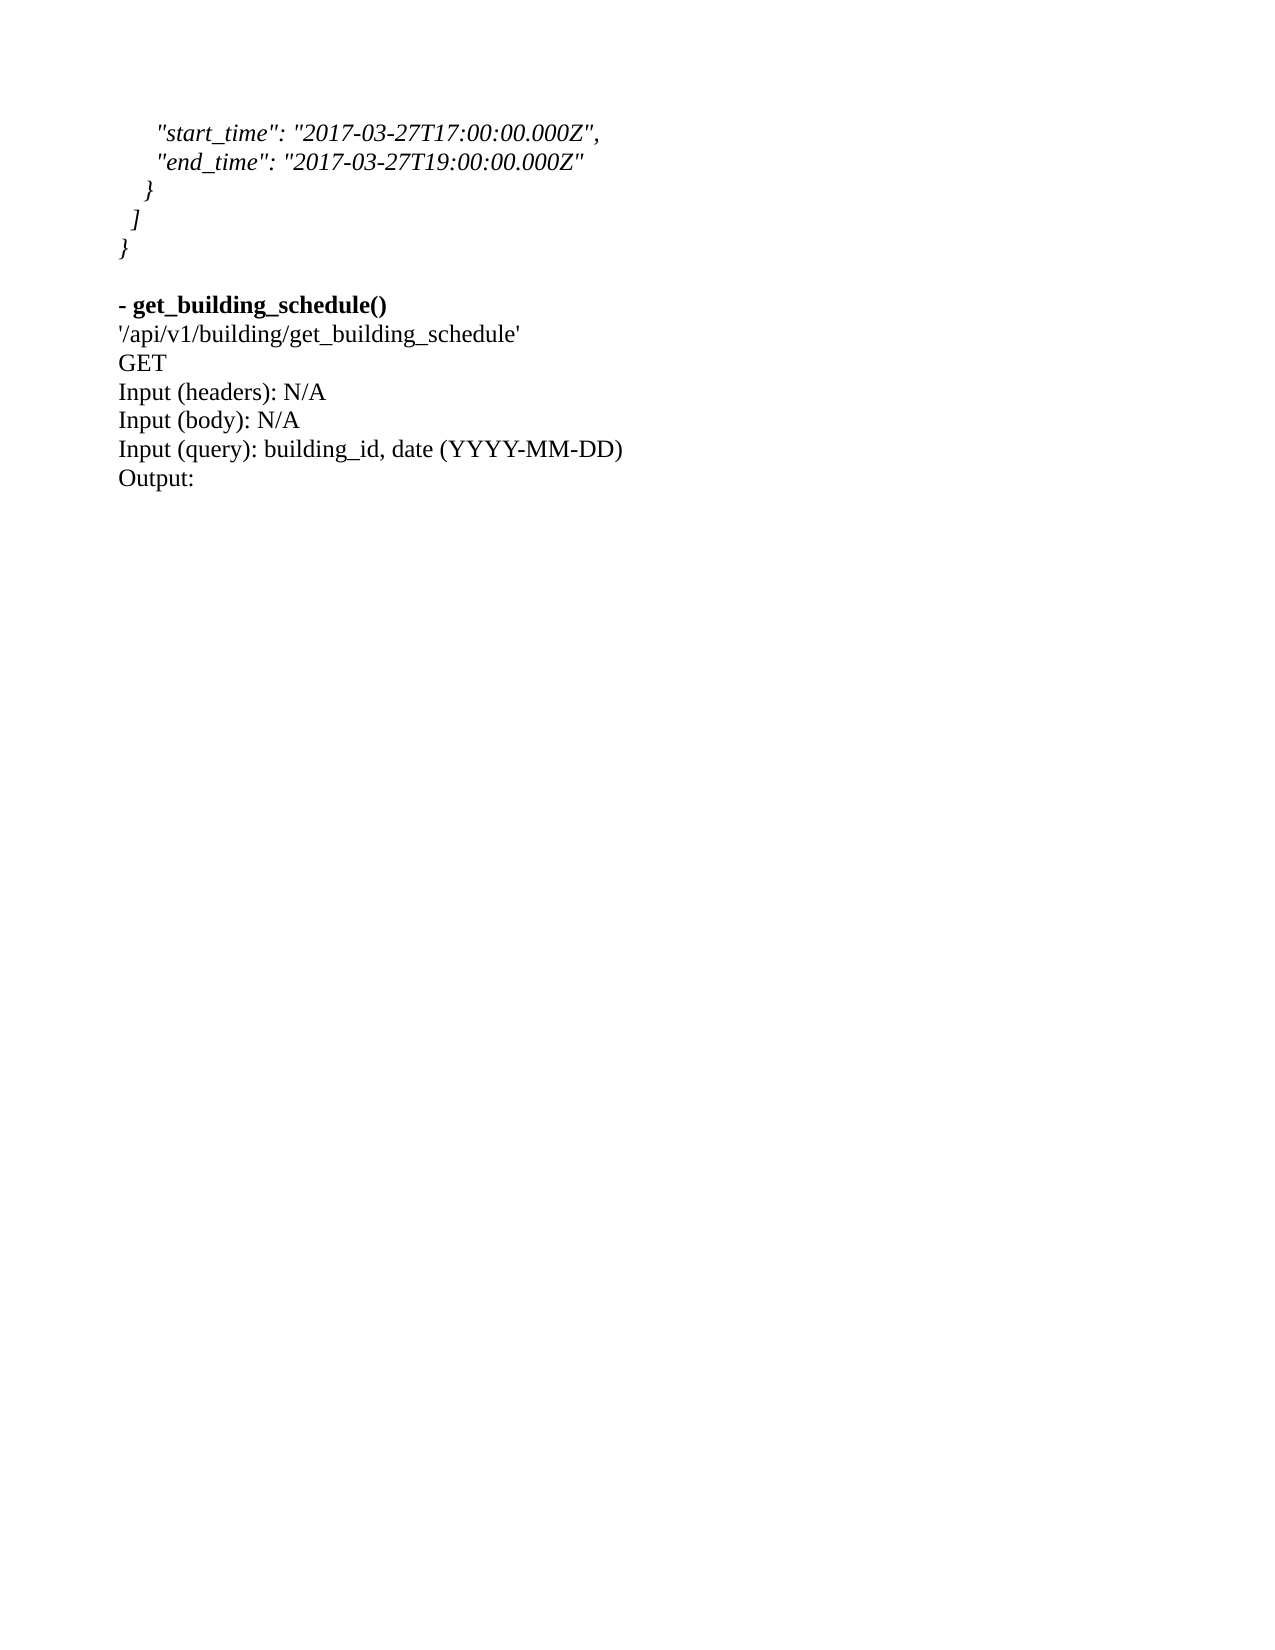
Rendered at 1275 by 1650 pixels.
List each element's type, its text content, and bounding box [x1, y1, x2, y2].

text ] [118, 204, 1157, 233]
text GET [118, 348, 1157, 377]
text - get_building_schedule() [118, 291, 1157, 319]
text Input (headers): N/A [118, 377, 1157, 406]
text Input (body): N/A [118, 406, 1157, 434]
text "start_time": "2017-03-27T17:00:00.000Z", [118, 118, 1157, 147]
text '/api/v1/building/get_building_schedule' [118, 319, 1157, 348]
text } [118, 233, 1157, 262]
text Input (query): building_id, date (YYYY-MM-DD) [118, 434, 1157, 463]
text Output: [118, 463, 1157, 492]
text } [118, 176, 1157, 204]
text "end_time": "2017-03-27T19:00:00.000Z" [118, 147, 1157, 176]
